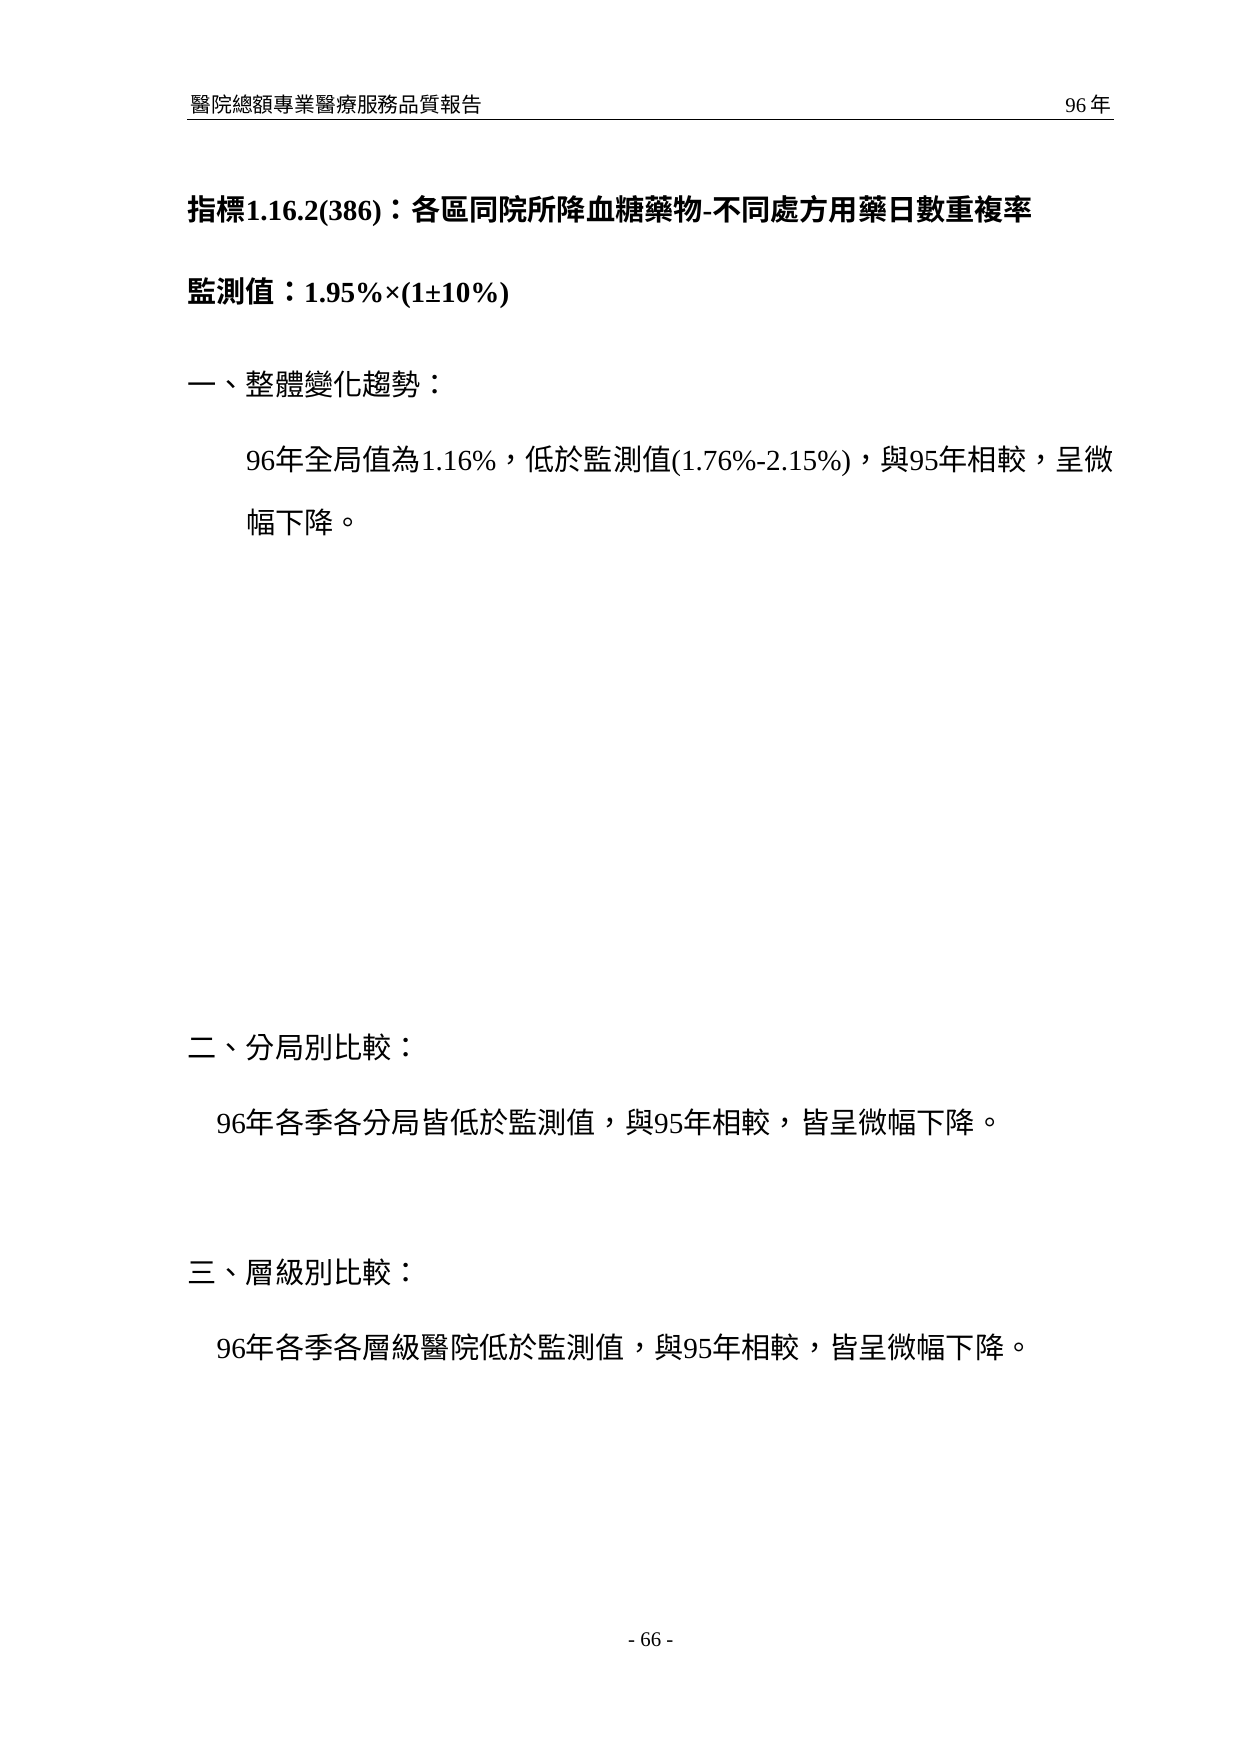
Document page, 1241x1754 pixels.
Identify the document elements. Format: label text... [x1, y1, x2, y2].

text 三、層級別比較： [187, 1229, 1114, 1291]
text 96年全局值為1.16%，低於監測值(1.76%-2.15%)，與95年相較，呈微幅下降。 [246, 416, 1114, 541]
text 二、分局別比較： [187, 1004, 1114, 1066]
text 96年各季各層級醫院低於監測值，與95年相較，皆呈微幅下降。 [187, 1304, 1114, 1366]
text 96年各季各分局皆低於監測值，與95年相較，皆呈微幅下降。 [187, 1079, 1114, 1141]
text 監測值：1.95%×(1±10%) [187, 248, 1114, 310]
text 指標1.16.2(386)：各區同院所降血糖藥物-不同處方用藥日數重複率 [187, 166, 1114, 229]
text 一、整體變化趨勢： [187, 341, 1114, 404]
